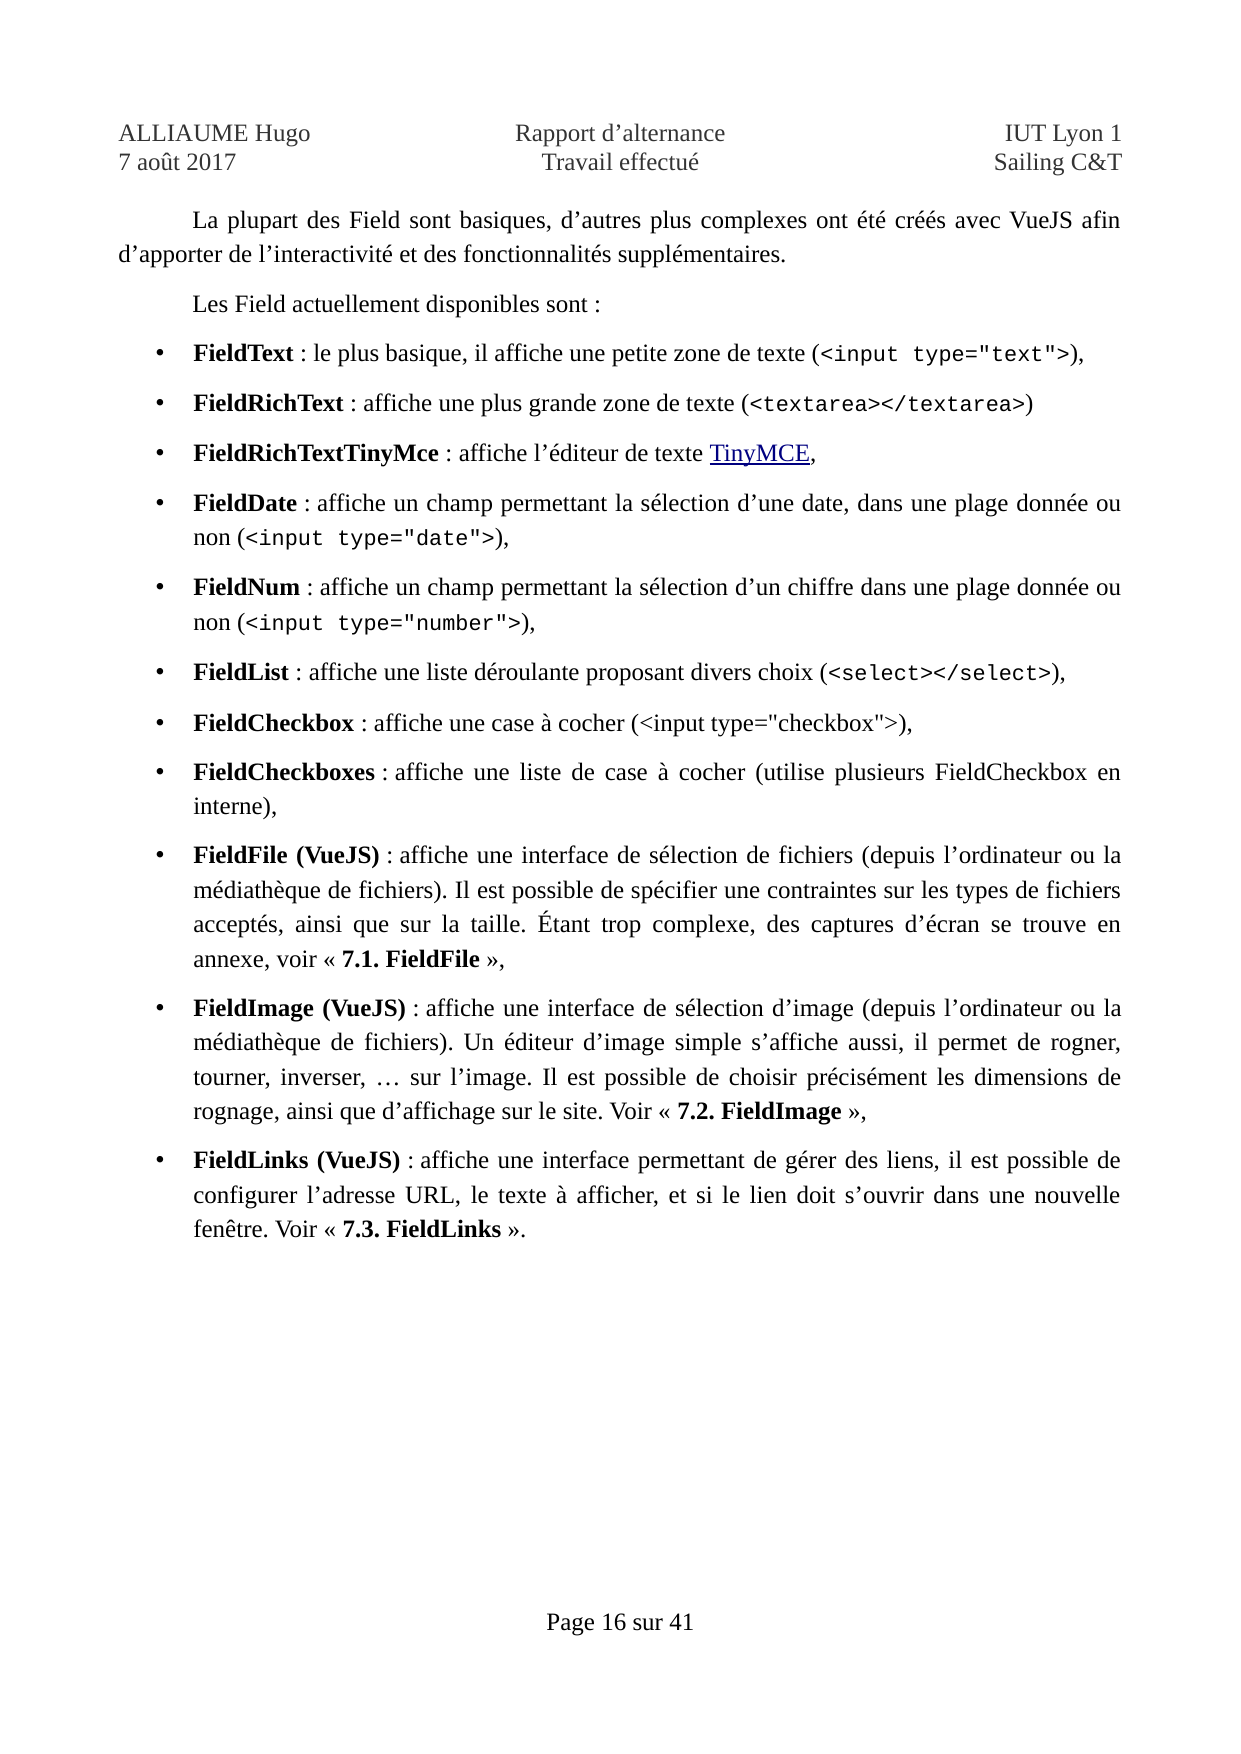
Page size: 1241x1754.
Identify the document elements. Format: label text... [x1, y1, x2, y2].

list FieldNum : affiche un champ permettant la sélection d’un chiffre dans une plage donnée ou non (<input type="number">), [156, 572, 1122, 637]
list FieldRichText : affiche une plus grande zone de texte (<textarea></textarea>) [156, 388, 1122, 418]
list FieldDate : affiche un champ permettant la sélection d’une date, dans une plage donnée ou non (<input type="date">), [156, 488, 1122, 552]
list FieldCheckbox : affiche une case à cocher (<input type="checkbox">), [156, 708, 1122, 737]
list FieldCheckboxes : affiche une liste de case à cocher (utilise plusieurs FieldCheckbox en interne), [156, 757, 1122, 820]
text La plupart des Field sont basiques, d’autres plus complexes ont été créés avec VueJS afin d’apporter de l’interactivité et des fonctionnalités supplémentaires. [118, 205, 1122, 268]
list FieldText : le plus basique, il affiche une petite zone de texte (<input type="text">), [156, 338, 1122, 368]
list FieldImage (VueJS) : affiche une interface de sélection d’image (depuis l’ordinateur ou la médiathèque de fichiers). Un éditeur d’image simple s’affiche aussi, il permet de rogner, tourner, inverser, … sur l’image. Il est possible de choisir précisément les dimensions de rognage, ainsi que d’affichage sur le site. Voir « 7.2. FieldImage », [156, 993, 1122, 1125]
list FieldLinks (VueJS) : affiche une interface permettant de gérer des liens, il est possible de configurer l’adresse URL, le texte à afficher, et si le lien doit s’ouvrir dans une nouvelle fenêtre. Voir « 7.3. FieldLinks ». [156, 1145, 1122, 1243]
text Les Field actuellement disponibles sont : [118, 289, 1122, 317]
list FieldList : affiche une liste déroulante proposant divers choix (<select></select>), [156, 657, 1122, 687]
list FieldRichTextTinyMce : affiche l’éditeur de texte TinyMCE, [156, 438, 1122, 467]
list FieldFile (VueJS) : affiche une interface de sélection de fichiers (depuis l’ordinateur ou la médiathèque de fichiers). Il est possible de spécifier une contraintes sur les types de fichiers acceptés, ainsi que sur la taille. Étant trop complexe, des captures d’écran se trouve en annexe, voir « 7.1. FieldFile », [156, 840, 1122, 973]
